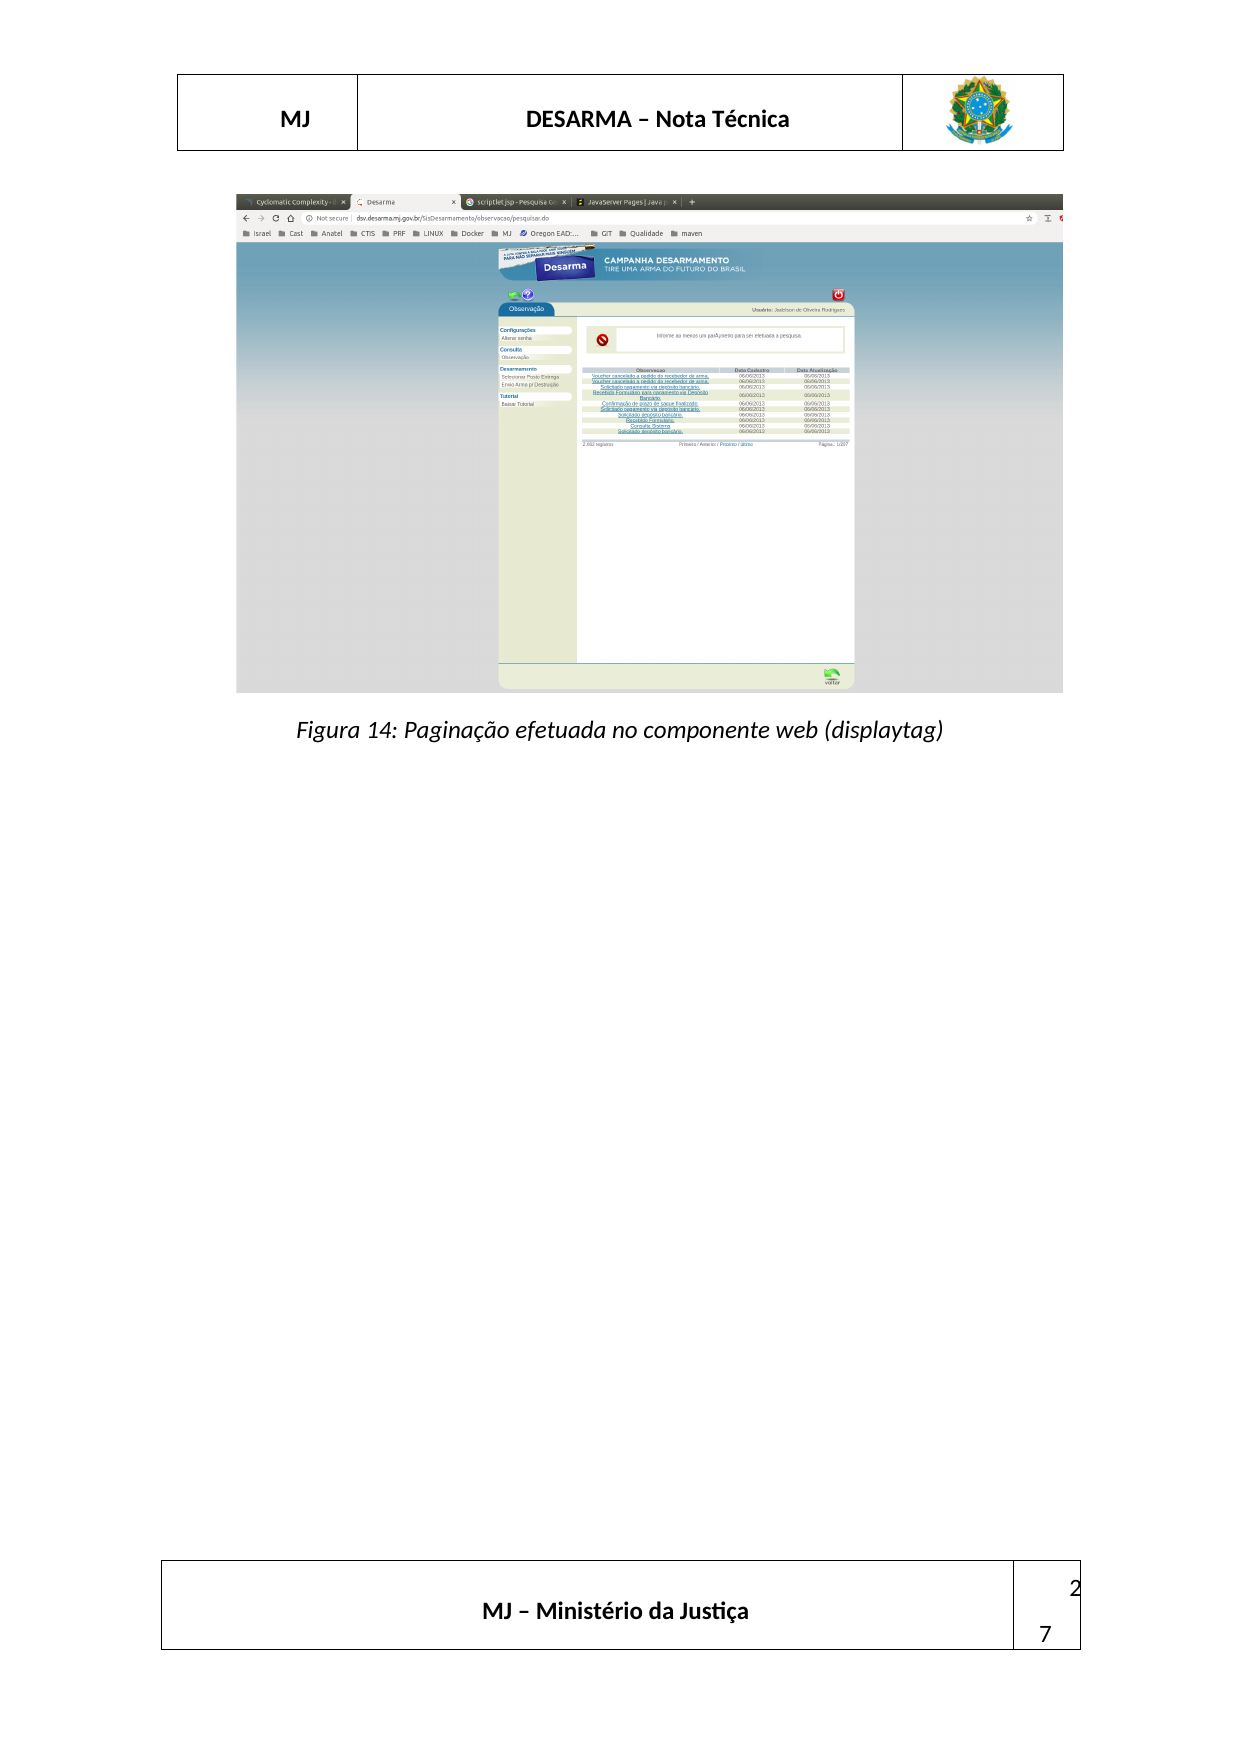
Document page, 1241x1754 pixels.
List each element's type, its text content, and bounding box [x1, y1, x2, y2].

text Figura 14: Paginação efetuada no componente web (displaytag) [177, 693, 1063, 744]
picture [944, 75, 1020, 149]
picture [236, 194, 1063, 693]
